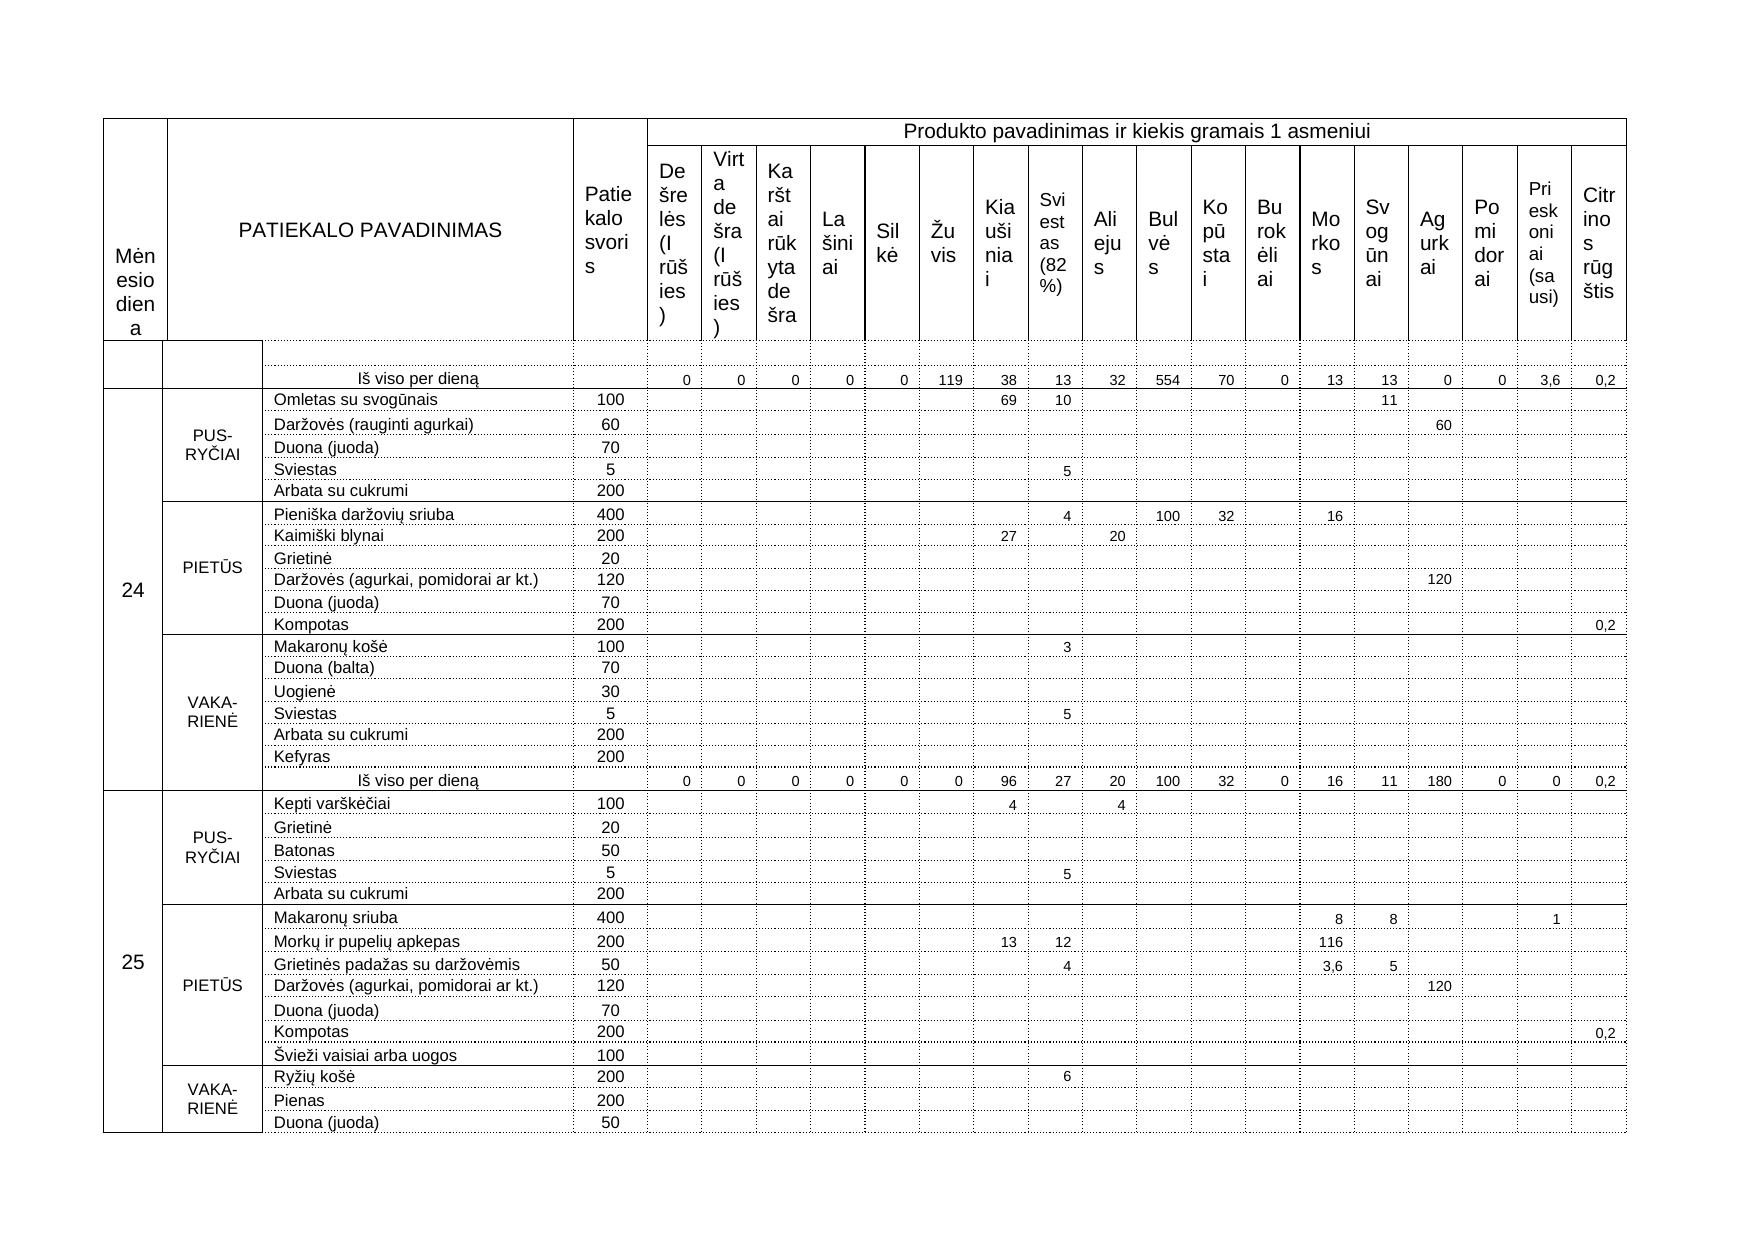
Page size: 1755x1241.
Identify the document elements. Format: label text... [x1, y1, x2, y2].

table_cell 24 [104, 389, 162, 790]
table_cell [1572, 1087, 1627, 1110]
table_cell [263, 340, 573, 365]
table_cell [1083, 996, 1137, 1019]
table_cell [974, 678, 1028, 701]
table_cell [919, 612, 974, 634]
table_cell [865, 635, 919, 656]
table_cell [1246, 1066, 1300, 1087]
table_cell 180 [1409, 766, 1463, 790]
table_cell [1028, 791, 1082, 813]
table_cell 50 [573, 1110, 648, 1132]
table_cell [648, 479, 702, 501]
table_cell [1246, 1087, 1300, 1110]
table_cell Iš viso per dieną [263, 365, 573, 388]
table_cell [702, 410, 756, 434]
table_cell [1137, 389, 1191, 410]
table_cell [865, 590, 919, 612]
table_cell 12 [1028, 928, 1082, 951]
table_cell [1137, 410, 1191, 434]
table_cell 0 [1246, 365, 1300, 388]
table_cell [1300, 678, 1354, 701]
table_cell Iš viso per dieną [263, 766, 573, 790]
table_cell [1572, 791, 1627, 813]
table_cell [648, 905, 702, 927]
table_cell [1463, 502, 1517, 524]
table_cell [1517, 678, 1572, 701]
table_cell [1191, 837, 1246, 860]
table_cell 11 [1354, 766, 1408, 790]
table_cell [1137, 1066, 1191, 1087]
table_cell [1246, 701, 1300, 723]
table_cell [702, 1020, 756, 1041]
table_cell [811, 1066, 865, 1087]
table_cell [919, 701, 974, 723]
table_cell 50 [573, 951, 648, 974]
table_cell [974, 837, 1028, 860]
table_cell Daržovės (agurkai, pomidorai ar kt.) [263, 974, 573, 996]
table_cell [865, 1087, 919, 1110]
table_cell [1463, 905, 1517, 927]
table_cell [1137, 860, 1191, 882]
table_cell [865, 568, 919, 590]
table_cell [756, 837, 811, 860]
table_cell [974, 813, 1028, 837]
table_cell [1409, 457, 1463, 479]
table_cell [1191, 568, 1246, 590]
table_cell [702, 745, 756, 766]
table_cell [1083, 1041, 1137, 1065]
table_cell [1409, 612, 1463, 634]
table_cell [865, 612, 919, 634]
table_cell [811, 678, 865, 701]
table_cell 70 [1191, 365, 1246, 388]
table_cell [756, 1066, 811, 1087]
table_cell [919, 457, 974, 479]
table_cell 554 [1137, 365, 1191, 388]
table_cell 13 [1300, 365, 1354, 388]
table_cell [702, 635, 756, 656]
table_cell 200 [573, 928, 648, 951]
table_cell [974, 1020, 1028, 1041]
table_cell [1028, 974, 1082, 996]
table_cell [702, 389, 756, 410]
table_cell [1463, 635, 1517, 656]
table_cell [1463, 974, 1517, 996]
table_cell [648, 678, 702, 701]
table_cell [1191, 389, 1246, 410]
table_cell [1246, 545, 1300, 568]
table_cell Kiaušiniai [974, 146, 1028, 340]
table_header Mėnesio diena [104, 119, 167, 340]
table_cell [1354, 1066, 1408, 1087]
table_cell [104, 341, 162, 388]
table_cell 70 [573, 656, 648, 677]
table_cell [1409, 951, 1463, 974]
table_cell [1191, 1110, 1246, 1132]
table_cell [811, 656, 865, 677]
table_header Produkto pavadinimas ir kiekis gramais 1 asmeniui [648, 119, 1626, 145]
table_cell [648, 951, 702, 974]
table_cell [1300, 389, 1354, 410]
table_cell [1572, 635, 1627, 656]
table_cell 0 [756, 365, 811, 388]
table_cell [865, 837, 919, 860]
table_cell 20 [1083, 524, 1137, 544]
table_cell [1354, 701, 1408, 723]
table_cell [865, 524, 919, 544]
table_cell [974, 1110, 1028, 1132]
table_cell [1409, 928, 1463, 951]
table_cell 100 [1137, 766, 1191, 790]
table_cell [811, 996, 865, 1019]
table_cell [974, 340, 1028, 365]
table_cell [648, 340, 702, 365]
table_cell 3,6 [1300, 951, 1354, 974]
table_cell [865, 545, 919, 568]
table_cell [756, 340, 811, 365]
table_cell [1572, 524, 1627, 544]
table_cell [1409, 656, 1463, 677]
table_cell [1463, 545, 1517, 568]
table_cell [1354, 502, 1408, 524]
table_cell [811, 860, 865, 882]
table_cell [811, 524, 865, 544]
table_cell 5 [573, 457, 648, 479]
table_cell [1572, 389, 1627, 410]
table_cell [1028, 1041, 1082, 1065]
table_cell [1572, 701, 1627, 723]
table_cell [648, 791, 702, 813]
table_cell [1246, 996, 1300, 1019]
table_cell [1137, 524, 1191, 544]
table_cell 100 [573, 389, 648, 410]
table_cell [865, 860, 919, 882]
table_cell 27 [974, 524, 1028, 544]
table_cell 200 [573, 723, 648, 744]
table_cell [865, 1110, 919, 1132]
table_cell [1300, 1110, 1354, 1132]
table_cell 5 [573, 860, 648, 882]
table_cell [1409, 479, 1463, 501]
table_cell [865, 434, 919, 457]
table_cell [1246, 389, 1300, 410]
table_cell [1083, 1020, 1137, 1041]
table_cell [1246, 502, 1300, 524]
table_cell [1409, 635, 1463, 656]
table_cell Virta dešra (I rūšies) [702, 146, 756, 340]
table_cell [1463, 410, 1517, 434]
table_cell 120 [1409, 974, 1463, 996]
table_cell 200 [573, 612, 648, 634]
table_cell [1137, 791, 1191, 813]
table_cell [1517, 745, 1572, 766]
table_cell [1300, 590, 1354, 612]
table_cell [1246, 905, 1300, 927]
table_cell [756, 434, 811, 457]
table_cell [1354, 457, 1408, 479]
table_cell [974, 479, 1028, 501]
table_cell [1300, 656, 1354, 677]
table_cell [1083, 745, 1137, 766]
table_cell [1517, 951, 1572, 974]
table_cell [648, 974, 702, 996]
table_cell 0 [811, 766, 865, 790]
table_cell [811, 813, 865, 837]
table_cell [1137, 612, 1191, 634]
table_cell [1354, 590, 1408, 612]
table_cell [974, 860, 1028, 882]
table_cell [702, 928, 756, 951]
table_cell Sviestas [263, 457, 573, 479]
table_cell PUS- RYČIAI [163, 389, 262, 501]
table_cell [1517, 996, 1572, 1019]
table_cell [1028, 813, 1082, 837]
table_cell [1517, 410, 1572, 434]
table_cell [1083, 723, 1137, 744]
table_cell 200 [573, 524, 648, 544]
table_cell [919, 813, 974, 837]
table_cell [1354, 791, 1408, 813]
table_cell Kopūstai [1192, 146, 1245, 340]
table_cell [1517, 837, 1572, 860]
table_cell [1463, 678, 1517, 701]
table_cell 32 [1191, 766, 1246, 790]
table_cell [1572, 678, 1627, 701]
table_cell [919, 656, 974, 677]
table_cell [811, 612, 865, 634]
table_cell [1300, 612, 1354, 634]
table_cell Grietinės padažas su daržovėmis [263, 951, 573, 974]
table_cell [865, 1066, 919, 1087]
table_cell [865, 389, 919, 410]
table_cell [1028, 590, 1082, 612]
table_cell [1354, 882, 1408, 904]
table_cell [1572, 996, 1627, 1019]
table_cell [1246, 1020, 1300, 1041]
table_cell [1463, 340, 1517, 365]
table_cell Kompotas [263, 1020, 573, 1041]
table_cell [702, 1110, 756, 1132]
table_cell [919, 434, 974, 457]
table_cell [702, 1087, 756, 1110]
table_cell [756, 656, 811, 677]
table_cell Batonas [263, 837, 573, 860]
table_cell [865, 410, 919, 434]
table_cell [1137, 928, 1191, 951]
table_cell [1246, 813, 1300, 837]
table_cell [1354, 974, 1408, 996]
table_cell Agurkai [1409, 146, 1462, 340]
table_cell Grietinė [263, 545, 573, 568]
table_cell [1354, 928, 1408, 951]
table_cell [1572, 813, 1627, 837]
table_cell 70 [573, 434, 648, 457]
table_cell 38 [974, 365, 1028, 388]
table_cell [1191, 1066, 1246, 1087]
table_cell [1354, 1110, 1408, 1132]
table_cell 69 [974, 389, 1028, 410]
table_cell [1191, 590, 1246, 612]
table_cell [1083, 1066, 1137, 1087]
table_cell 1 [1517, 905, 1572, 927]
table_cell 70 [573, 590, 648, 612]
table_cell [1517, 813, 1572, 837]
table_cell [1354, 612, 1408, 634]
table_cell [648, 882, 702, 904]
table_cell [1246, 745, 1300, 766]
table_cell [1246, 860, 1300, 882]
table_cell [865, 340, 919, 365]
table_cell Burokėliai [1246, 146, 1299, 340]
table_cell [919, 928, 974, 951]
table_cell [1083, 905, 1137, 927]
table_cell 5 [1028, 701, 1082, 723]
table_cell [1409, 340, 1463, 365]
table_cell [1028, 340, 1082, 365]
table_cell [811, 974, 865, 996]
table_cell [1137, 996, 1191, 1019]
table_cell [1517, 340, 1572, 365]
table_cell [974, 590, 1028, 612]
table_cell [1028, 996, 1082, 1019]
table_cell [648, 813, 702, 837]
table_cell [1083, 928, 1137, 951]
table_cell [919, 590, 974, 612]
table_cell [573, 766, 648, 790]
table_cell [974, 545, 1028, 568]
table_cell [974, 457, 1028, 479]
table_cell [1572, 974, 1627, 996]
table_cell [756, 389, 811, 410]
table_cell [1463, 457, 1517, 479]
table_cell [1083, 612, 1137, 634]
table_cell [919, 340, 974, 365]
table_cell [1572, 723, 1627, 744]
table_cell [974, 1041, 1028, 1065]
table_cell [919, 389, 974, 410]
table_cell [1246, 340, 1300, 365]
table_cell [1191, 723, 1246, 744]
table_cell 13 [974, 928, 1028, 951]
table_cell [1354, 1087, 1408, 1110]
table_cell [1028, 1087, 1082, 1110]
table_cell [1191, 791, 1246, 813]
table_cell [1409, 882, 1463, 904]
table_cell [1028, 524, 1082, 544]
table_cell [1517, 1020, 1572, 1041]
table_cell [1354, 837, 1408, 860]
table_cell 200 [573, 1087, 648, 1110]
table_cell 200 [573, 1066, 648, 1087]
table_cell [1083, 457, 1137, 479]
table_cell [1354, 678, 1408, 701]
table_cell Arbata su cukrumi [263, 882, 573, 904]
table_cell [1354, 813, 1408, 837]
table_cell [1083, 678, 1137, 701]
table_cell [1083, 340, 1137, 365]
table_cell [756, 502, 811, 524]
table_cell [1083, 502, 1137, 524]
table_cell [1300, 745, 1354, 766]
table_cell 200 [573, 882, 648, 904]
table_cell [919, 479, 974, 501]
table_cell [1246, 1041, 1300, 1065]
table_cell [1246, 1110, 1300, 1132]
table_cell [865, 457, 919, 479]
table_cell [1137, 1087, 1191, 1110]
table_cell [1463, 590, 1517, 612]
table_cell [1409, 1110, 1463, 1132]
table_cell [1246, 410, 1300, 434]
table_cell [1517, 590, 1572, 612]
table_cell [974, 745, 1028, 766]
table_cell [1409, 590, 1463, 612]
table_cell [756, 905, 811, 927]
table_cell [702, 1066, 756, 1087]
table_cell [1083, 635, 1137, 656]
table_cell [811, 905, 865, 927]
table_cell [1028, 837, 1082, 860]
table_cell [1517, 1087, 1572, 1110]
table_cell [756, 568, 811, 590]
table_cell 100 [1137, 502, 1191, 524]
table_cell [1300, 701, 1354, 723]
table_cell [1300, 996, 1354, 1019]
table_cell [1191, 701, 1246, 723]
table_cell [756, 1110, 811, 1132]
table_cell [648, 545, 702, 568]
table_cell Uogienė [263, 678, 573, 701]
table_cell [1517, 545, 1572, 568]
table_cell [1572, 457, 1627, 479]
table_cell [1572, 340, 1627, 365]
table_cell Makaronų košė [263, 635, 573, 656]
table_cell 100 [573, 635, 648, 656]
table_cell [1028, 723, 1082, 744]
table_cell [648, 410, 702, 434]
table_cell [1191, 340, 1246, 365]
table_cell [1137, 590, 1191, 612]
table_cell Daržovės (rauginti agurkai) [263, 410, 573, 434]
table_cell [974, 434, 1028, 457]
table_cell 11 [1354, 389, 1408, 410]
table_cell [1191, 635, 1246, 656]
table_cell [1517, 457, 1572, 479]
table_cell Švieži vaisiai arba uogos [263, 1041, 573, 1065]
table_cell 120 [1409, 568, 1463, 590]
table_cell 0 [702, 766, 756, 790]
table_cell [1137, 568, 1191, 590]
table_cell [974, 568, 1028, 590]
table_cell [1246, 951, 1300, 974]
table_cell [1354, 745, 1408, 766]
table_cell [648, 1041, 702, 1065]
table_cell [702, 340, 756, 365]
table_cell [1409, 1066, 1463, 1087]
table_cell 100 [573, 791, 648, 813]
table_cell [919, 723, 974, 744]
table_cell [919, 568, 974, 590]
table_cell [1191, 974, 1246, 996]
table_cell [702, 723, 756, 744]
table_cell [811, 791, 865, 813]
table_cell [1083, 545, 1137, 568]
table_cell [702, 524, 756, 544]
table_cell Dešrelės (I rūšies) [648, 146, 701, 340]
table_cell 200 [573, 745, 648, 766]
table_cell [1300, 1066, 1354, 1087]
table_cell [702, 974, 756, 996]
table_cell Grietinė [263, 813, 573, 837]
table_cell Kefyras [263, 745, 573, 766]
table_cell VAKA- RIENĖ [163, 635, 262, 790]
table_cell [865, 905, 919, 927]
table_cell [919, 524, 974, 544]
table_cell [573, 340, 648, 365]
table_cell [1517, 974, 1572, 996]
table_cell [1409, 860, 1463, 882]
table_cell 200 [573, 1020, 648, 1041]
table_cell [1572, 928, 1627, 951]
table_cell Duona (juoda) [263, 996, 573, 1019]
table_cell Pieniška daržovių sriuba [263, 502, 573, 524]
table_cell [702, 813, 756, 837]
table_cell [974, 612, 1028, 634]
table_cell [1191, 905, 1246, 927]
table_cell [1191, 434, 1246, 457]
table_cell 5 [1028, 860, 1082, 882]
table_cell [702, 656, 756, 677]
table_cell [1246, 791, 1300, 813]
table_cell [1137, 723, 1191, 744]
table_cell [1463, 1020, 1517, 1041]
table_cell [756, 860, 811, 882]
table_cell [1137, 745, 1191, 766]
table_cell [648, 524, 702, 544]
table_cell 96 [974, 766, 1028, 790]
table_cell [865, 1041, 919, 1065]
table_cell [1137, 701, 1191, 723]
table_cell [1572, 1041, 1627, 1065]
table_cell [756, 882, 811, 904]
table_cell [1300, 340, 1354, 365]
table_cell [1246, 882, 1300, 904]
table_cell [648, 635, 702, 656]
table_cell Arbata su cukrumi [263, 479, 573, 501]
table_cell [1409, 524, 1463, 544]
table_header PATIEKALO PAVADINIMAS [168, 119, 573, 340]
table_cell [702, 860, 756, 882]
table_cell [1572, 590, 1627, 612]
table_cell [1463, 951, 1517, 974]
table_cell [1300, 723, 1354, 744]
table_cell PUS- RYČIAI [163, 791, 262, 904]
table_cell [702, 882, 756, 904]
table_cell [1083, 813, 1137, 837]
table_cell Karštai rūkyta dešra [757, 146, 810, 340]
table_cell [1463, 1087, 1517, 1110]
table_cell [1083, 860, 1137, 882]
table_cell Pienas [263, 1087, 573, 1110]
table_cell [1354, 860, 1408, 882]
table_cell 120 [573, 974, 648, 996]
table_cell [865, 701, 919, 723]
table_cell [1246, 590, 1300, 612]
table_cell [1300, 524, 1354, 544]
table_cell [702, 678, 756, 701]
table_cell [648, 928, 702, 951]
table_cell 60 [1409, 410, 1463, 434]
table_cell [1300, 860, 1354, 882]
table_cell [1083, 701, 1137, 723]
table_cell [1463, 434, 1517, 457]
table_cell [811, 434, 865, 457]
table_cell [919, 635, 974, 656]
table_cell [865, 928, 919, 951]
table_cell [919, 860, 974, 882]
table_cell [756, 524, 811, 544]
table_cell [1354, 479, 1408, 501]
table_cell [974, 1087, 1028, 1110]
table_cell Bulvės [1137, 146, 1191, 340]
table_cell Daržovės (agurkai, pomidorai ar kt.) [263, 568, 573, 590]
table_cell [1463, 996, 1517, 1019]
table_cell [1300, 837, 1354, 860]
table_cell [1137, 545, 1191, 568]
table_cell [1517, 479, 1572, 501]
table_cell [1083, 1087, 1137, 1110]
table_cell [1463, 1110, 1517, 1132]
table_cell [1246, 656, 1300, 677]
table_cell [1409, 1041, 1463, 1065]
table_cell [1517, 1110, 1572, 1132]
table_cell [756, 678, 811, 701]
table_cell [1137, 951, 1191, 974]
table_cell [1191, 882, 1246, 904]
table_cell [1083, 434, 1137, 457]
table_cell [1572, 479, 1627, 501]
table_cell [1409, 837, 1463, 860]
table_cell [756, 410, 811, 434]
table_cell [974, 882, 1028, 904]
table_cell [1354, 545, 1408, 568]
table_cell [1572, 905, 1627, 927]
table_cell Duona (juoda) [263, 1110, 573, 1132]
table_cell [1300, 457, 1354, 479]
table_cell [1572, 410, 1627, 434]
table_cell [974, 410, 1028, 434]
table_cell [1028, 479, 1082, 501]
table_cell [1354, 340, 1408, 365]
table_cell Sviestas [263, 701, 573, 723]
table_cell [1572, 434, 1627, 457]
table_cell [1572, 745, 1627, 766]
table_cell [811, 479, 865, 501]
table_cell 4 [974, 791, 1028, 813]
table_cell 0 [648, 365, 702, 388]
table_cell [811, 389, 865, 410]
table_cell [919, 951, 974, 974]
table_cell [1246, 568, 1300, 590]
table_cell Makaronų sriuba [263, 905, 573, 927]
table_cell [1246, 479, 1300, 501]
table_cell [756, 545, 811, 568]
table_cell 200 [573, 479, 648, 501]
table_cell [1300, 1020, 1354, 1041]
table_cell [1463, 813, 1517, 837]
table_cell [702, 434, 756, 457]
table_cell [756, 928, 811, 951]
table_cell [1191, 813, 1246, 837]
table_cell [1463, 1066, 1517, 1087]
table_cell Prieskoniai (sausi) [1518, 146, 1571, 340]
table_cell [1028, 545, 1082, 568]
table_cell 13 [1354, 365, 1408, 388]
table_cell [1572, 545, 1627, 568]
table_cell Pomidorai [1463, 146, 1517, 340]
table_cell [648, 1110, 702, 1132]
table_cell 5 [1028, 457, 1082, 479]
table_cell [919, 996, 974, 1019]
table_cell 0 [1246, 766, 1300, 790]
table_cell Kompotas [263, 612, 573, 634]
table_cell [648, 389, 702, 410]
table_cell [1191, 410, 1246, 434]
table_cell [919, 1066, 974, 1087]
table_cell [1246, 434, 1300, 457]
table_cell 5 [1354, 951, 1408, 974]
table_cell [756, 590, 811, 612]
table_cell [1083, 974, 1137, 996]
table_cell [702, 568, 756, 590]
table_cell [919, 410, 974, 434]
table_cell [702, 837, 756, 860]
table_cell [974, 723, 1028, 744]
table_cell 0 [919, 766, 974, 790]
table_cell [648, 434, 702, 457]
table_cell [1463, 882, 1517, 904]
table_cell [1191, 1020, 1246, 1041]
table_cell [1083, 479, 1137, 501]
table_cell [919, 545, 974, 568]
table_cell Lašiniai [811, 146, 864, 340]
table_cell [1517, 1041, 1572, 1065]
table_cell [1137, 457, 1191, 479]
table_cell [648, 656, 702, 677]
table_cell [1354, 635, 1408, 656]
table_cell [919, 837, 974, 860]
table_cell 16 [1300, 502, 1354, 524]
table_cell [1083, 568, 1137, 590]
table_cell [1191, 545, 1246, 568]
table_cell [1572, 1066, 1627, 1087]
table_cell [865, 882, 919, 904]
table_cell [1572, 1110, 1627, 1132]
table_cell [1083, 1110, 1137, 1132]
table_cell [1354, 434, 1408, 457]
table_cell [1191, 745, 1246, 766]
table_cell [648, 837, 702, 860]
table_cell [1354, 410, 1408, 434]
table_cell [811, 1087, 865, 1110]
table_header Patiekalo svoris [574, 119, 647, 340]
table_cell [974, 996, 1028, 1019]
table_cell [1517, 882, 1572, 904]
table_cell [974, 635, 1028, 656]
table_cell [1572, 951, 1627, 974]
table_cell [1137, 434, 1191, 457]
table_cell Arbata su cukrumi [263, 723, 573, 744]
table_cell [1409, 996, 1463, 1019]
table_cell [1246, 723, 1300, 744]
table_cell [756, 635, 811, 656]
table_cell [974, 951, 1028, 974]
table_cell [756, 723, 811, 744]
table_cell 20 [1083, 766, 1137, 790]
table_cell [648, 701, 702, 723]
table_cell [1572, 502, 1627, 524]
table_cell 4 [1028, 951, 1082, 974]
table_cell [1300, 1087, 1354, 1110]
table_cell [1028, 410, 1082, 434]
table_cell [1137, 905, 1191, 927]
table_cell [811, 723, 865, 744]
table_cell [919, 882, 974, 904]
table_cell [1191, 951, 1246, 974]
table_cell [1463, 612, 1517, 634]
table_cell [974, 502, 1028, 524]
table_cell [811, 951, 865, 974]
table_cell [1354, 656, 1408, 677]
table_cell [865, 745, 919, 766]
table_cell [1463, 745, 1517, 766]
table_cell 120 [573, 568, 648, 590]
table_cell [756, 974, 811, 996]
table_cell [1300, 791, 1354, 813]
table_cell [1191, 860, 1246, 882]
table_cell [865, 813, 919, 837]
table_cell [1137, 974, 1191, 996]
table_cell [865, 678, 919, 701]
table_cell [811, 635, 865, 656]
table_cell [648, 1087, 702, 1110]
table_cell [1409, 745, 1463, 766]
table_cell [1137, 479, 1191, 501]
table_cell [919, 745, 974, 766]
table_cell [1028, 905, 1082, 927]
table_cell [1463, 568, 1517, 590]
table_cell [1517, 656, 1572, 677]
table_cell [1517, 434, 1572, 457]
table_cell [1300, 974, 1354, 996]
table_cell [1517, 860, 1572, 882]
table_cell [702, 479, 756, 501]
table_cell 13 [1028, 365, 1082, 388]
table_cell [1517, 635, 1572, 656]
table_cell [648, 1020, 702, 1041]
table_cell 25 [104, 791, 162, 1132]
table_cell [1354, 568, 1408, 590]
table_cell [1463, 837, 1517, 860]
table_cell [919, 905, 974, 927]
table_cell 0 [1463, 766, 1517, 790]
table_cell [1191, 524, 1246, 544]
table_cell 16 [1300, 766, 1354, 790]
table_cell [919, 791, 974, 813]
table_cell [1572, 882, 1627, 904]
table_cell [648, 457, 702, 479]
table_cell [1083, 951, 1137, 974]
table_cell Ryžių košė [263, 1066, 573, 1087]
table_cell [1354, 1041, 1408, 1065]
table_cell [163, 341, 262, 388]
table_cell [1083, 837, 1137, 860]
table_cell [756, 457, 811, 479]
table_cell [1028, 882, 1082, 904]
table_cell [1191, 928, 1246, 951]
table_cell [811, 1020, 865, 1041]
table_cell [756, 479, 811, 501]
table_cell [1409, 905, 1463, 927]
table_cell [1028, 678, 1082, 701]
table_cell Kaimiški blynai [263, 524, 573, 544]
table_cell [811, 545, 865, 568]
table_cell Sviestas [263, 860, 573, 882]
table_cell [1028, 612, 1082, 634]
table_cell [648, 996, 702, 1019]
table_cell [1409, 1087, 1463, 1110]
table_cell 3 [1028, 635, 1082, 656]
table_cell [702, 590, 756, 612]
table_cell PIETŪS [163, 905, 262, 1065]
table_cell [648, 745, 702, 766]
table_cell [1517, 389, 1572, 410]
table_cell [1083, 656, 1137, 677]
table_cell [1354, 1020, 1408, 1041]
table_cell [1137, 1020, 1191, 1041]
table_cell [648, 612, 702, 634]
table_cell [1572, 568, 1627, 590]
table_cell [974, 1066, 1028, 1087]
table_cell 116 [1300, 928, 1354, 951]
table_cell [702, 1041, 756, 1065]
table_cell [702, 701, 756, 723]
table_cell [1137, 837, 1191, 860]
table_cell [1409, 389, 1463, 410]
table_cell [756, 1020, 811, 1041]
table_cell 100 [573, 1041, 648, 1065]
table_cell [919, 502, 974, 524]
table_cell 119 [919, 365, 974, 388]
table_cell [702, 791, 756, 813]
table_cell 0,2 [1572, 365, 1627, 388]
table_cell [865, 723, 919, 744]
table_cell [1517, 1066, 1572, 1087]
table_cell [919, 1020, 974, 1041]
table_cell [865, 1020, 919, 1041]
table_cell 0 [865, 365, 919, 388]
table_cell [648, 860, 702, 882]
table_cell [919, 974, 974, 996]
table_cell Žuvis [920, 146, 973, 340]
table_cell [1463, 656, 1517, 677]
table_cell [865, 479, 919, 501]
table_cell [1028, 434, 1082, 457]
table_cell [648, 723, 702, 744]
table_cell 400 [573, 905, 648, 927]
table_cell [919, 1041, 974, 1065]
table_cell [702, 951, 756, 974]
table_cell [865, 974, 919, 996]
table_cell [1409, 545, 1463, 568]
table_cell [1517, 928, 1572, 951]
table_cell [702, 502, 756, 524]
table_cell [1191, 479, 1246, 501]
table_cell [1137, 635, 1191, 656]
table_cell Svogūnai [1355, 146, 1408, 340]
table_cell [1517, 791, 1572, 813]
table_cell 0 [1409, 365, 1463, 388]
table_cell [1246, 928, 1300, 951]
table_cell 50 [573, 837, 648, 860]
table_cell [1137, 678, 1191, 701]
table_cell [1300, 479, 1354, 501]
table_cell 20 [573, 813, 648, 837]
table_cell [702, 612, 756, 634]
table_cell Omletas su svogūnais [263, 389, 573, 410]
table_cell 0 [865, 766, 919, 790]
table_cell 32 [1191, 502, 1246, 524]
table_cell [1083, 882, 1137, 904]
table_cell [1300, 635, 1354, 656]
table_cell PIETŪS [163, 502, 262, 634]
table_cell [1463, 723, 1517, 744]
table_cell [1028, 568, 1082, 590]
table_cell Duona (juoda) [263, 434, 573, 457]
table_cell [1191, 1041, 1246, 1065]
table_cell 0 [1517, 766, 1572, 790]
table_cell [1246, 678, 1300, 701]
table_cell [756, 1087, 811, 1110]
table_cell 0,2 [1572, 1020, 1627, 1041]
table_cell 4 [1028, 502, 1082, 524]
table_cell [811, 590, 865, 612]
table_cell [1409, 502, 1463, 524]
table_cell [1409, 1020, 1463, 1041]
table_cell [1137, 656, 1191, 677]
table_cell [702, 996, 756, 1019]
table_cell [1028, 656, 1082, 677]
table_cell [1028, 1020, 1082, 1041]
table_cell [1517, 701, 1572, 723]
table_cell [811, 882, 865, 904]
table_cell [1463, 389, 1517, 410]
table_cell [811, 568, 865, 590]
table_cell [865, 502, 919, 524]
table_cell [1572, 837, 1627, 860]
table_cell Morkos [1301, 146, 1354, 340]
table_cell Aliejus [1083, 146, 1136, 340]
table_cell [648, 1066, 702, 1087]
table_cell [1191, 612, 1246, 634]
table_cell 0 [648, 766, 702, 790]
table_cell Kepti varškėčiai [263, 791, 573, 813]
table_cell [1517, 524, 1572, 544]
table_cell 6 [1028, 1066, 1082, 1087]
table_cell [1409, 678, 1463, 701]
table_cell [756, 1041, 811, 1065]
table_cell 0,2 [1572, 766, 1627, 790]
table_cell VAKA- RIENĖ [163, 1066, 262, 1132]
table_cell [1409, 701, 1463, 723]
table_cell [919, 1087, 974, 1110]
table_cell Citrinos rūgštis [1572, 146, 1626, 340]
table_cell 8 [1300, 905, 1354, 927]
table_cell [756, 745, 811, 766]
table_cell 30 [573, 678, 648, 701]
table_cell [1028, 745, 1082, 766]
table_cell [648, 590, 702, 612]
table_cell [974, 974, 1028, 996]
table_cell [865, 996, 919, 1019]
table_cell [648, 568, 702, 590]
table_cell [1517, 723, 1572, 744]
table_cell [865, 951, 919, 974]
table_cell [1300, 545, 1354, 568]
table_cell [1517, 568, 1572, 590]
table_cell [1246, 457, 1300, 479]
table_cell [1463, 479, 1517, 501]
table_cell [1517, 612, 1572, 634]
table_cell [1300, 813, 1354, 837]
table_cell 32 [1083, 365, 1137, 388]
table_cell [1463, 791, 1517, 813]
table_cell [1083, 410, 1137, 434]
table_cell [1028, 1110, 1082, 1132]
table_cell [1354, 524, 1408, 544]
table_cell 0 [756, 766, 811, 790]
table_cell [756, 813, 811, 837]
table_cell 5 [573, 701, 648, 723]
table_cell [756, 791, 811, 813]
table_cell [1246, 974, 1300, 996]
table_cell [811, 701, 865, 723]
table_cell 4 [1083, 791, 1137, 813]
table_cell [811, 457, 865, 479]
table_cell [1354, 996, 1408, 1019]
table_cell [1572, 656, 1627, 677]
table_cell [865, 791, 919, 813]
table_cell Duona (balta) [263, 656, 573, 677]
table_cell 20 [573, 545, 648, 568]
table_cell [1191, 1087, 1246, 1110]
table_cell [1409, 434, 1463, 457]
table_cell [1191, 678, 1246, 701]
table_cell [702, 905, 756, 927]
table_cell Silkė [866, 146, 919, 340]
table_cell [1463, 860, 1517, 882]
table_cell [1083, 590, 1137, 612]
table_cell 0,2 [1572, 612, 1627, 634]
table_cell [811, 745, 865, 766]
table_cell [974, 656, 1028, 677]
table_cell [1409, 791, 1463, 813]
table_cell [1300, 882, 1354, 904]
table_cell Morkų ir pupelių apkepas [263, 928, 573, 951]
table_cell [1137, 1041, 1191, 1065]
table_cell 0 [702, 365, 756, 388]
table_cell [756, 996, 811, 1019]
table_cell [811, 928, 865, 951]
table_cell [1137, 1110, 1191, 1132]
table_cell [1354, 723, 1408, 744]
table_cell [1246, 635, 1300, 656]
table_cell 0 [1463, 365, 1517, 388]
table_cell 0 [811, 365, 865, 388]
table_cell [1300, 568, 1354, 590]
table_cell 8 [1354, 905, 1408, 927]
table_cell [1517, 502, 1572, 524]
table_cell [1300, 1041, 1354, 1065]
table_cell [811, 837, 865, 860]
table_cell [1246, 837, 1300, 860]
table_cell [865, 656, 919, 677]
table_cell 3,6 [1517, 365, 1572, 388]
table_cell [1409, 723, 1463, 744]
table_cell [1083, 389, 1137, 410]
table_cell [702, 457, 756, 479]
table_cell [919, 678, 974, 701]
table_cell [1572, 860, 1627, 882]
table_cell Duona (juoda) [263, 590, 573, 612]
table_cell [1137, 340, 1191, 365]
table_cell [1300, 434, 1354, 457]
table_cell [1300, 410, 1354, 434]
table_cell 60 [573, 410, 648, 434]
table_cell [1191, 996, 1246, 1019]
table_cell [1191, 457, 1246, 479]
table_cell 10 [1028, 389, 1082, 410]
table_cell [573, 365, 648, 388]
table_cell [756, 951, 811, 974]
table_cell [1463, 701, 1517, 723]
table_cell [1137, 882, 1191, 904]
table_cell [811, 1041, 865, 1065]
table_cell [1463, 1041, 1517, 1065]
table_cell [811, 502, 865, 524]
table_cell [648, 502, 702, 524]
table_cell Sviestas (82 %) [1029, 146, 1082, 340]
table_cell [1137, 813, 1191, 837]
table_cell [974, 905, 1028, 927]
table_cell [1463, 524, 1517, 544]
table_cell 70 [573, 996, 648, 1019]
table_cell [1191, 656, 1246, 677]
table_cell [756, 701, 811, 723]
table_cell 400 [573, 502, 648, 524]
table_cell [811, 1110, 865, 1132]
table_cell [1463, 928, 1517, 951]
table_cell [1246, 612, 1300, 634]
table_cell [811, 410, 865, 434]
table_cell [811, 340, 865, 365]
table_cell [1409, 813, 1463, 837]
table_cell 27 [1028, 766, 1082, 790]
table_cell [702, 545, 756, 568]
table_cell [1246, 524, 1300, 544]
table_cell [756, 612, 811, 634]
table_cell [974, 701, 1028, 723]
table_cell [919, 1110, 974, 1132]
